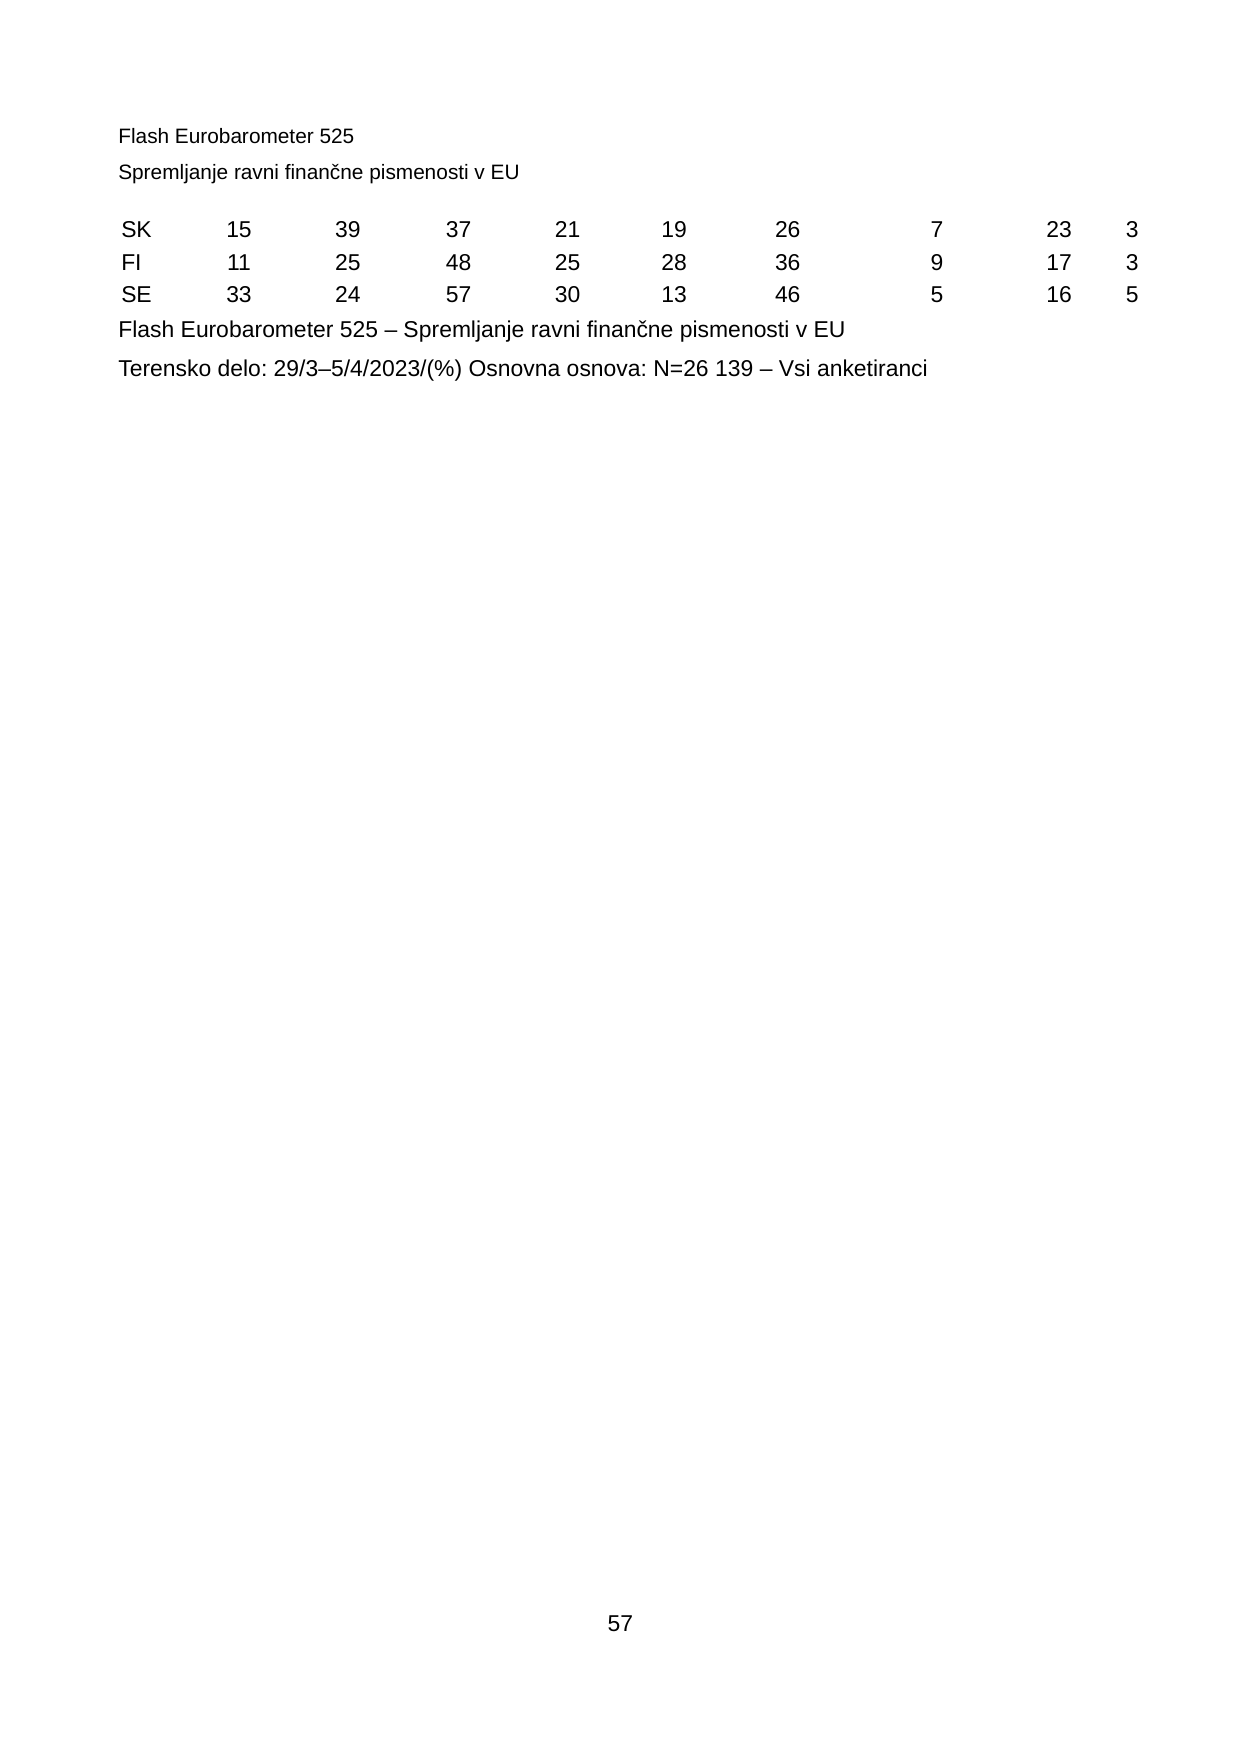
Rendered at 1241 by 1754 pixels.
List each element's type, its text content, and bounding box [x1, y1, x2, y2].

table_cell 25 [515, 246, 619, 278]
table_cell 15 [183, 213, 294, 246]
table_cell 28 [620, 246, 728, 278]
table_cell SK [118, 213, 183, 246]
table_cell 21 [515, 213, 619, 246]
table_cell 5 [1091, 278, 1173, 311]
table_cell SE [118, 278, 183, 311]
table_cell 46 [728, 278, 847, 311]
table_cell 16 [1027, 278, 1091, 311]
table_cell 5 [847, 278, 1027, 311]
text Flash Eurobarometer 525 – Spremljanje ravni finančne pismenosti v EU [118, 316, 1122, 343]
table_cell 3 [1091, 213, 1173, 246]
table_cell 48 [401, 246, 515, 278]
table_cell 24 [294, 278, 401, 311]
table_cell 3 [1091, 246, 1173, 278]
table_cell 13 [620, 278, 728, 311]
table_cell 26 [728, 213, 847, 246]
table_cell 30 [515, 278, 619, 311]
text Terensko delo: 29/3–5/4/2023/(%) Osnovna osnova: N=26 139 – Vsi anketiranci [118, 355, 1122, 381]
table_cell 19 [620, 213, 728, 246]
table_cell 7 [847, 213, 1027, 246]
table_cell 37 [401, 213, 515, 246]
table_cell 23 [1027, 213, 1091, 246]
table_cell 36 [728, 246, 847, 278]
table_cell FI [118, 246, 183, 278]
table_cell 33 [183, 278, 294, 311]
table_cell 25 [294, 246, 401, 278]
table_cell 57 [401, 278, 515, 311]
table_cell 9 [847, 246, 1027, 278]
table_cell 39 [294, 213, 401, 246]
table_cell 17 [1027, 246, 1091, 278]
table_cell 11 [183, 246, 294, 278]
